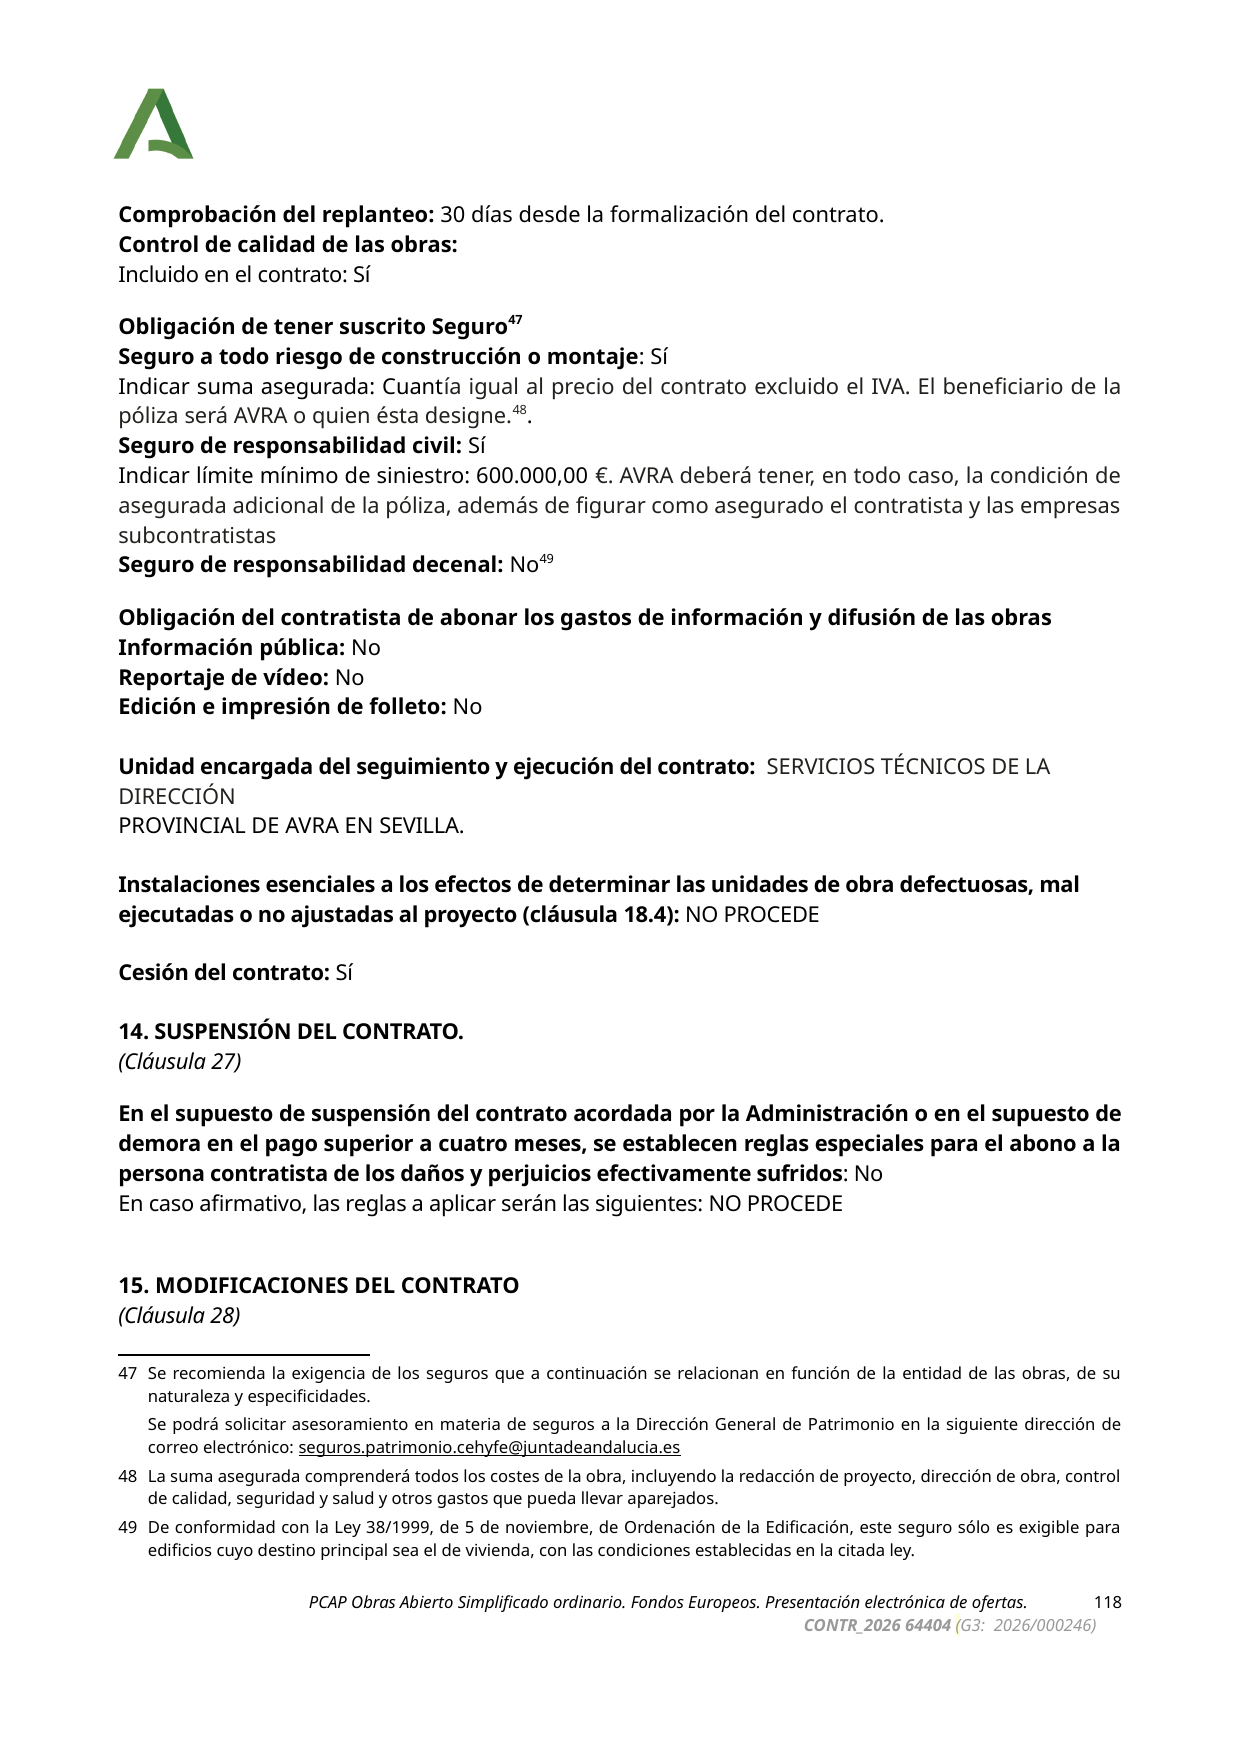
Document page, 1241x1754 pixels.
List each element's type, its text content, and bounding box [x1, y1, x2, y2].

text Cesión del contrato: Sí [118, 957, 1122, 987]
text Reportaje de vídeo: No [118, 662, 1122, 691]
text Seguro de responsabilidad decenal: No [118, 549, 1122, 579]
text 14. SUSPENSIÓN DEL CONTRATO. [118, 1016, 1122, 1046]
text Incluido en el contrato: Sí [118, 259, 1122, 288]
text PROVINCIAL DE AVRA EN SEVILLA. [118, 811, 1122, 840]
text (Cláusula 28) [118, 1300, 1122, 1329]
text Unidad encargada del seguimiento y ejecución del contrato: SERVICIOS TÉCNICOS DE LA DIRECCIÓN [118, 751, 1122, 811]
text Indicar límite mínimo de siniestro: 600.000,00 €. AVRA deberá tener, en todo caso, la condición de asegurada adicional de la póliza, además de figurar como asegurado el contratista y las empresas subcontratistas [118, 460, 1122, 549]
text Seguro de responsabilidad civil: Sí [118, 430, 1122, 460]
text La suma asegurada comprenderá todos los costes de la obra, incluyendo la redacción de proyecto, dirección de obra, control de calidad, seguridad y salud y otros gastos que pueda llevar aparejados. [118, 1464, 1122, 1509]
text Seguro a todo riesgo de construcción o montaje: Sí [118, 341, 1122, 371]
text Indicar suma asegurada: Cuantía igual al precio del contrato excluido el IVA. El beneficiario de la póliza será AVRA o quien ésta designe.. [118, 371, 1122, 430]
picture [109, 84, 198, 163]
text Obligación de tener suscrito Seguro [118, 311, 1122, 341]
text En el supuesto de suspensión del contrato acordada por la Administración o en el supuesto de demora en el pago superior a cuatro meses, se establecen reglas especiales para el abono a la persona contratista de los daños y perjuicios efectivamente sufridos: No [118, 1098, 1122, 1188]
text Se recomienda la exigencia de los seguros que a continuación se relacionan en función de la entidad de las obras, de su naturaleza y especificidades. [118, 1361, 1122, 1407]
text En caso afirmativo, las reglas a aplicar serán las siguientes: NO PROCEDE [118, 1188, 1122, 1217]
text Se podrá solicitar asesoramiento en materia de seguros a la Dirección General de Patrimonio en la siguiente dirección de correo electrónico: seguros.patrimonio.cehyfe@juntadeandalucia.es [118, 1413, 1122, 1458]
text Edición e impresión de folleto: No [118, 691, 1122, 721]
text 15. MODIFICACIONES DEL CONTRATO [118, 1270, 1122, 1300]
text De conformidad con la Ley 38/1999, de 5 de noviembre, de Ordenación de la Edificación, este seguro sólo es exigible para edificios cuyo destino principal sea el de vivienda, con las condiciones establecidas en la citada ley. [118, 1516, 1122, 1561]
text (Cláusula 27) [118, 1046, 1122, 1076]
text Comprobación del replanteo: 30 días desde la formalización del contrato. [118, 199, 1122, 229]
text Instalaciones esenciales a los efectos de determinar las unidades de obra defectuosas, mal ejecutadas o no ajustadas al proyecto (cláusula 18.4): NO PROCEDE [118, 869, 1122, 929]
text Obligación del contratista de abonar los gastos de información y difusión de las obras [118, 602, 1122, 632]
text Información pública: No [118, 632, 1122, 662]
text Control de calidad de las obras: [118, 229, 1122, 259]
